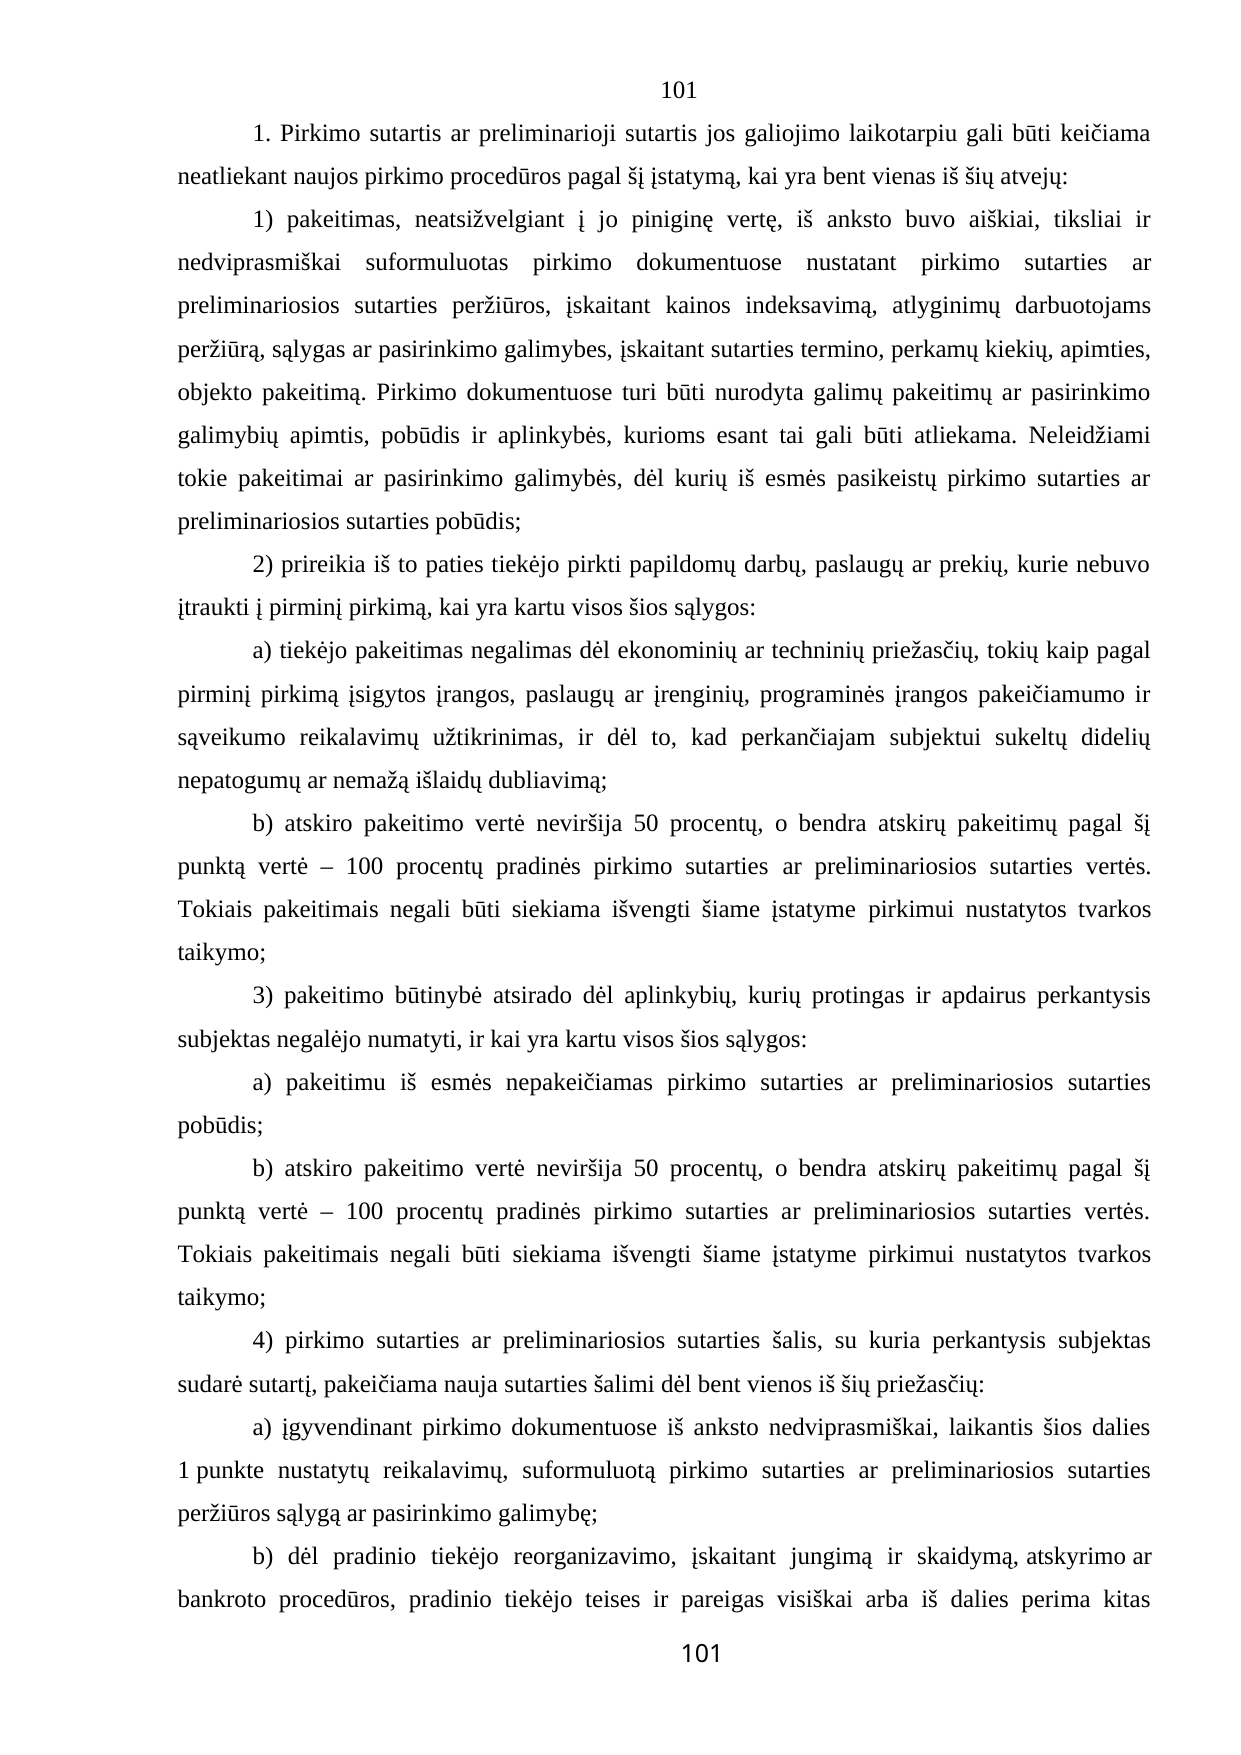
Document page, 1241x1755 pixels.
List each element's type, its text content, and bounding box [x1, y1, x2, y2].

text 4) pirkimo sutarties ar preliminariosios sutarties šalis, su kuria perkantysis subjektas sudarė sutartį, pakeičiama nauja sutarties šalimi dėl bent vienos iš šių priežasčių: [177, 1326, 1152, 1397]
text a) pakeitimu iš esmės nepakeičiamas pirkimo sutarties ar preliminariosios sutarties pobūdis; [177, 1067, 1152, 1139]
text a) įgyvendinant pirkimo dokumentuose iš anksto nedviprasmiškai, laikantis šios dalies 1 punkte nustatytų reikalavimų, suformuluotą pirkimo sutarties ar preliminariosios sutarties peržiūros sąlygą ar pasirinkimo galimybę; [177, 1412, 1152, 1527]
text 2) prireikia iš to paties tiekėjo pirkti papildomų darbų, paslaugų ar prekių, kurie nebuvo įtraukti į pirminį pirkimą, kai yra kartu visos šios sąlygos: [177, 549, 1152, 621]
text b) dėl pradinio tiekėjo reorganizavimo, įskaitant jungimą ir skaidymą, atskyrimo ar bankroto procedūros, pradinio tiekėjo teises ir pareigas visiškai arba iš dalies perima kitas [177, 1541, 1152, 1613]
text b) atskiro pakeitimo vertė neviršija 50 procentų, o bendra atskirų pakeitimų pagal šį punktą vertė – 100 procentų pradinės pirkimo sutarties ar preliminariosios sutarties vertės. Tokiais pakeitimais negali būti siekiama išvengti šiame įstatyme pirkimui nustatytos tvarkos taikymo; [177, 1153, 1152, 1311]
text a) tiekėjo pakeitimas negalimas dėl ekonominių ar techninių priežasčių, tokių kaip pagal pirminį pirkimą įsigytos įrangos, paslaugų ar įrenginių, programinės įrangos pakeičiamumo ir sąveikumo reikalavimų užtikrinimas, ir dėl to, kad perkančiajam subjektui sukeltų didelių nepatogumų ar nemažą išlaidų dubliavimą; [177, 636, 1152, 794]
text 1. Pirkimo sutartis ar preliminarioji sutartis jos galiojimo laikotarpiu gali būti keičiama neatliekant naujos pirkimo procedūros pagal šį įstatymą, kai yra bent vienas iš šių atvejų: [177, 118, 1152, 190]
text 3) pakeitimo būtinybė atsirado dėl aplinkybių, kurių protingas ir apdairus perkantysis subjektas negalėjo numatyti, ir kai yra kartu visos šios sąlygos: [177, 981, 1152, 1052]
text b) atskiro pakeitimo vertė neviršija 50 procentų, o bendra atskirų pakeitimų pagal šį punktą vertė – 100 procentų pradinės pirkimo sutarties ar preliminariosios sutarties vertės. Tokiais pakeitimais negali būti siekiama išvengti šiame įstatyme pirkimui nustatytos tvarkos taikymo; [177, 808, 1152, 966]
text 1) pakeitimas, neatsižvelgiant į jo piniginę vertę, iš anksto buvo aiškiai, tiksliai ir nedviprasmiškai suformuluotas pirkimo dokumentuose nustatant pirkimo sutarties ar preliminariosios sutarties peržiūros, įskaitant kainos indeksavimą, atlyginimų darbuotojams peržiūrą, sąlygas ar pasirinkimo galimybes, įskaitant sutarties termino, perkamų kiekių, apimties, objekto pakeitimą. Pirkimo dokumentuose turi būti nurodyta galimų pakeitimų ar pasirinkimo galimybių apimtis, pobūdis ir aplinkybės, kurioms esant tai gali būti atliekama. Neleidžiami tokie pakeitimai ar pasirinkimo galimybės, dėl kurių iš esmės pasikeistų pirkimo sutarties ar preliminariosios sutarties pobūdis; [177, 204, 1152, 535]
